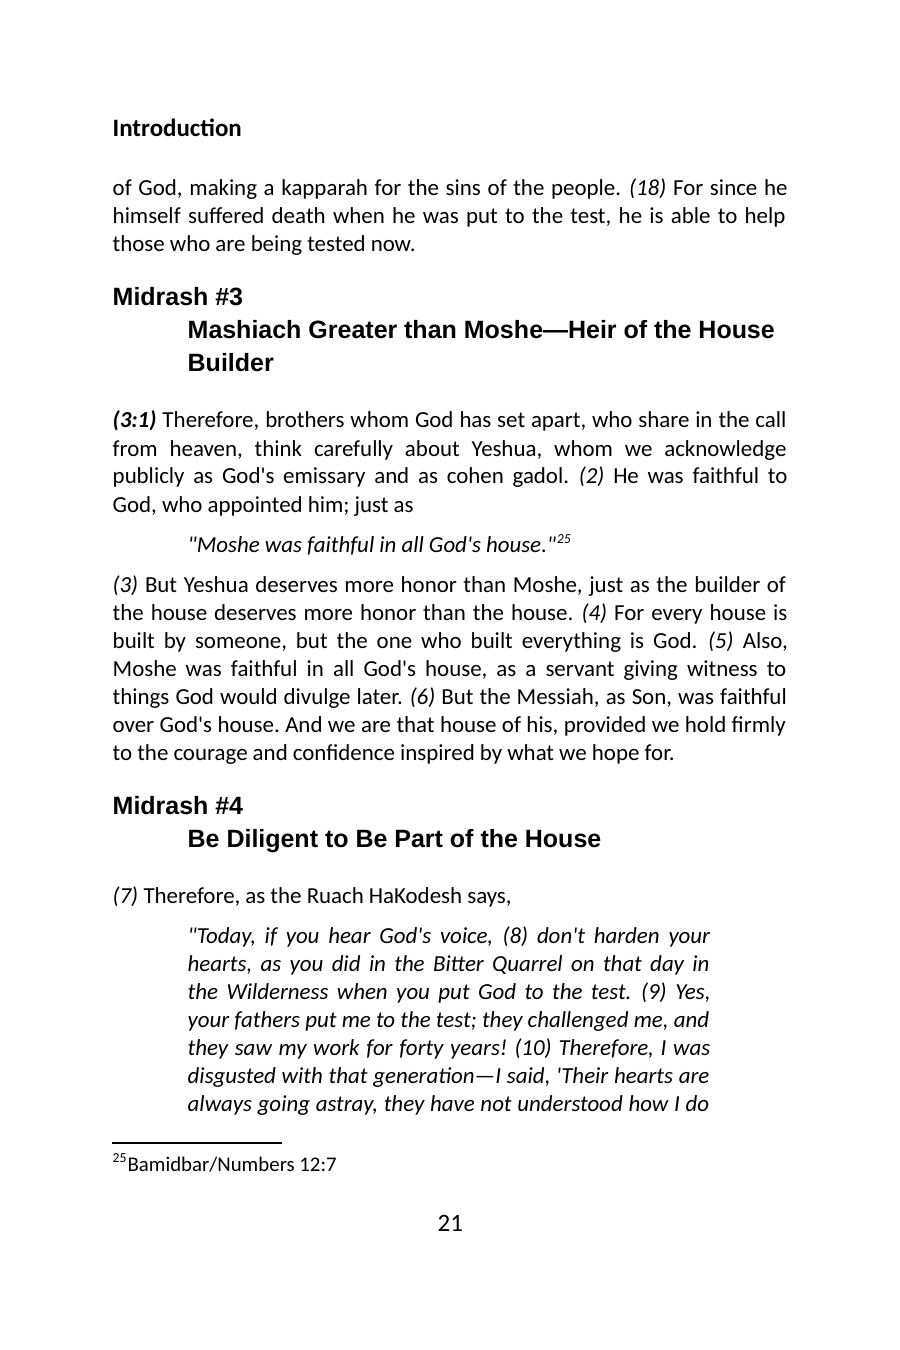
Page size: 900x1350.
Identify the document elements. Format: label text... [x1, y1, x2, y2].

subtitle Midrash #3 Mashiach Greater than Moshe—Heir of the House Builder [112, 282, 787, 377]
text "Today, if you hear God's voice, (8) don't harden your hearts, as you did in the Bitter Quarrel on that day in the Wilderness when you put God to the test. (9) Yes, your fathers put me to the test; they challenged me, and they saw my work for forty years! (10) Therefore, I was disgusted with that generation—I said, 'Their hearts are always going astray, they have not understood how I do [187, 921, 712, 1117]
text (7) Therefore, as the Ruach HaKodesh says, [112, 881, 787, 909]
subtitle Midrash #4 Be Diligent to Be Part of the House [112, 791, 787, 853]
text Bamidbar/Numbers 12:7 [112, 1149, 787, 1177]
text (3:1) Therefore, brothers whom God has set apart, who share in the call from heaven, think carefully about Yeshua, whom we acknowledge publicly as God's emissary and as cohen gadol. (2) He was faithful to God, who appointed him; just as [112, 406, 787, 518]
text (3) But Yeshua deserves more honor than Moshe, just as the builder of the house deserves more honor than the house. (4) For every house is built by someone, but the one who built everything is God. (5) Also, Moshe was faithful in all God's house, as a servant giving witness to things God would divulge later. (6) But the Messiah, as Son, was faithful over God's house. And we are that house of his, provided we hold firmly to the courage and confidence inspired by what we hope for. [112, 570, 787, 766]
text "Moshe was faithful in all God's house." [187, 530, 712, 558]
text of God, making a kapparah for the sins of the people. (18) For since he himself suffered death when he was put to the test, he is able to help those who are being tested now. [112, 173, 787, 257]
